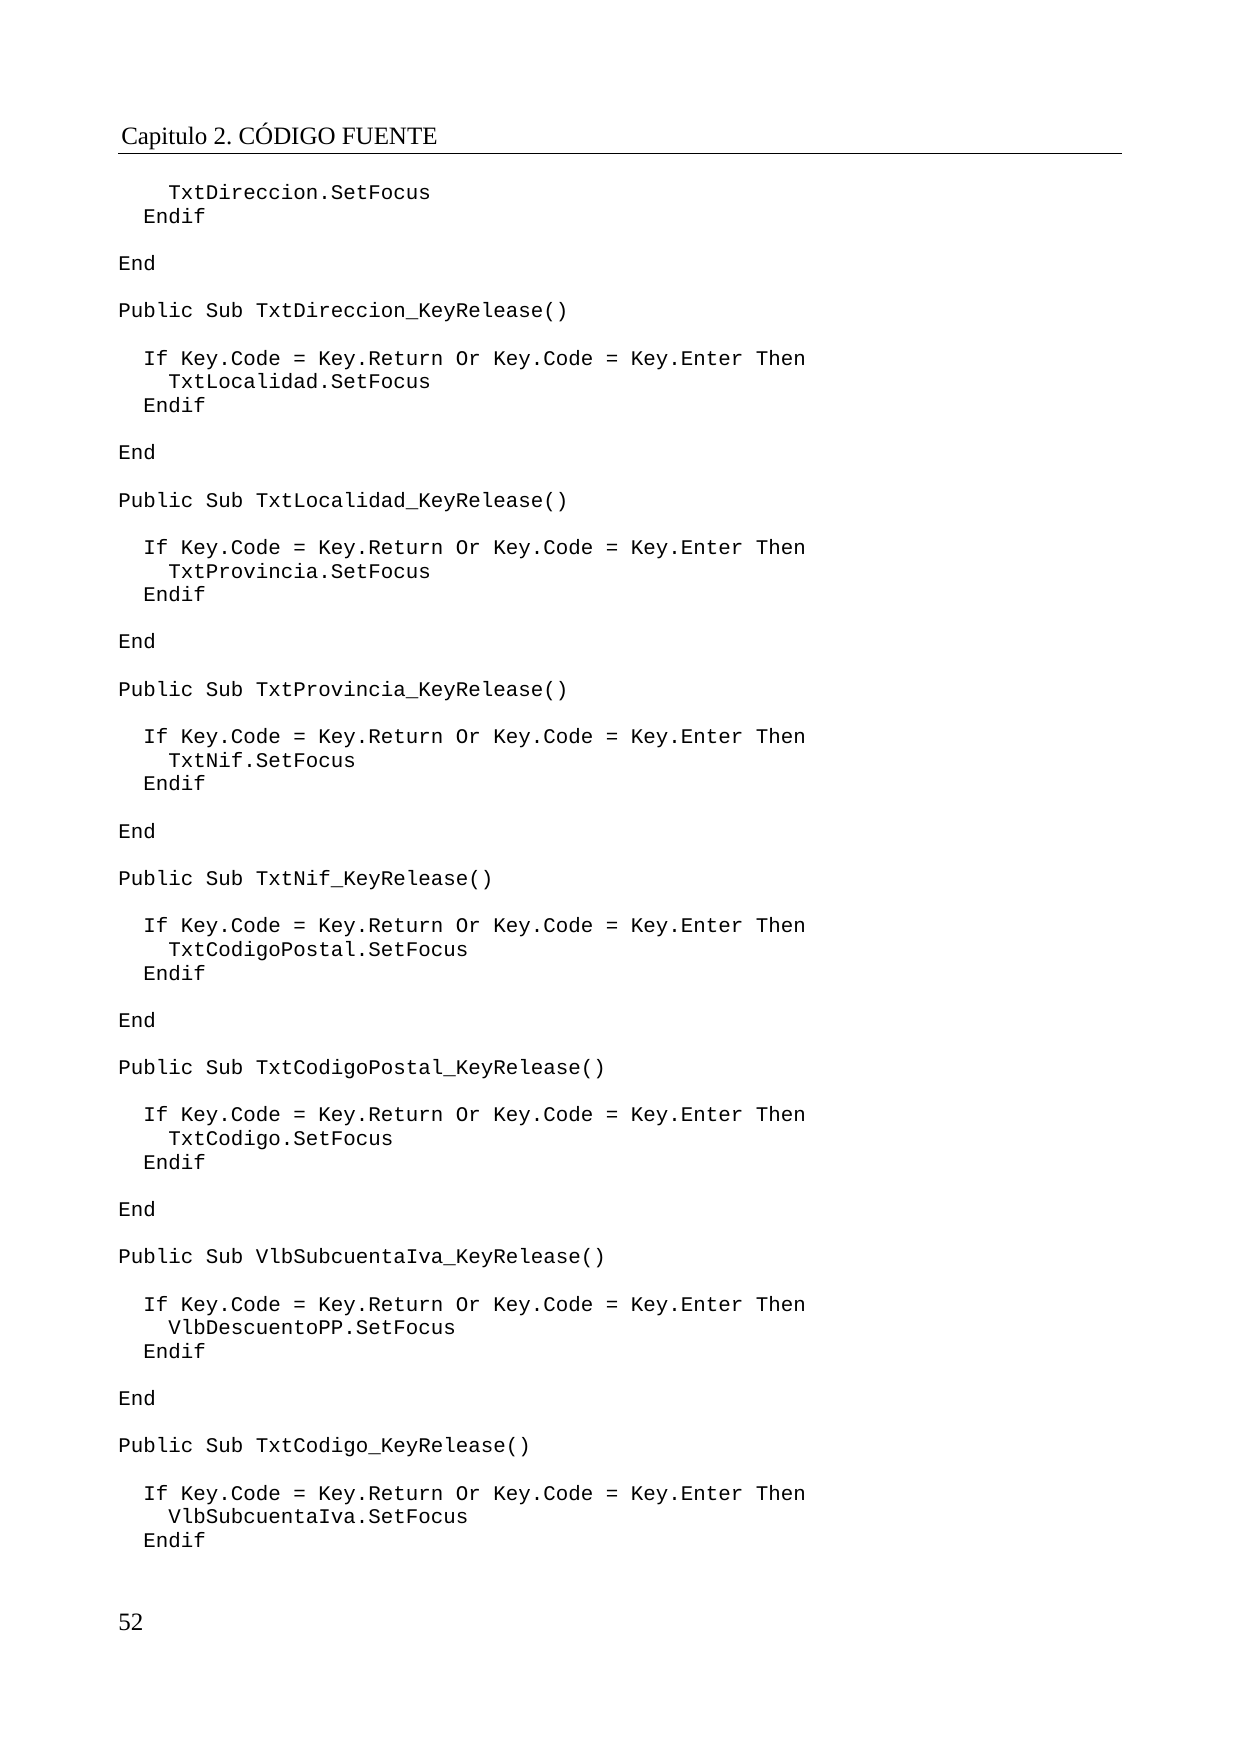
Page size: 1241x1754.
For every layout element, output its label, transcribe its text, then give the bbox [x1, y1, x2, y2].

text Public Sub TxtProvincia_KeyRelease() [118, 679, 1122, 702]
text If Key.Code = Key.Return Or Key.Code = Key.Enter Then [118, 537, 1122, 561]
text TxtLocalidad.SetFocus [118, 371, 1122, 395]
text Endif [118, 395, 1122, 419]
text TxtCodigo.SetFocus [118, 1128, 1122, 1152]
text If Key.Code = Key.Return Or Key.Code = Key.Enter Then [118, 1104, 1122, 1128]
text TxtNif.SetFocus [118, 750, 1122, 773]
text TxtCodigoPostal.SetFocus [118, 939, 1122, 963]
text Endif [118, 1152, 1122, 1175]
text If Key.Code = Key.Return Or Key.Code = Key.Enter Then [118, 915, 1122, 939]
text End [118, 1010, 1122, 1033]
text If Key.Code = Key.Return Or Key.Code = Key.Enter Then [118, 348, 1122, 371]
text Public Sub TxtLocalidad_KeyRelease() [118, 490, 1122, 513]
text Endif [118, 963, 1122, 986]
text End [118, 1388, 1122, 1412]
text Endif [118, 773, 1122, 797]
text Endif [118, 1530, 1122, 1554]
text Public Sub TxtDireccion_KeyRelease() [118, 301, 1122, 324]
text If Key.Code = Key.Return Or Key.Code = Key.Enter Then [118, 726, 1122, 750]
text End [118, 1199, 1122, 1223]
text If Key.Code = Key.Return Or Key.Code = Key.Enter Then [118, 1294, 1122, 1317]
text End [118, 253, 1122, 277]
text End [118, 821, 1122, 844]
text Public Sub TxtCodigoPostal_KeyRelease() [118, 1057, 1122, 1081]
text Endif [118, 584, 1122, 608]
text If Key.Code = Key.Return Or Key.Code = Key.Enter Then [118, 1483, 1122, 1506]
text Public Sub TxtNif_KeyRelease() [118, 868, 1122, 892]
text VlbDescuentoPP.SetFocus [118, 1317, 1122, 1341]
text TxtDireccion.SetFocus [118, 182, 1122, 206]
text Public Sub VlbSubcuentaIva_KeyRelease() [118, 1246, 1122, 1270]
text Endif [118, 206, 1122, 229]
text TxtProvincia.SetFocus [118, 561, 1122, 584]
text VlbSubcuentaIva.SetFocus [118, 1506, 1122, 1530]
text End [118, 442, 1122, 466]
text End [118, 632, 1122, 655]
text Public Sub TxtCodigo_KeyRelease() [118, 1436, 1122, 1459]
text Endif [118, 1341, 1122, 1364]
